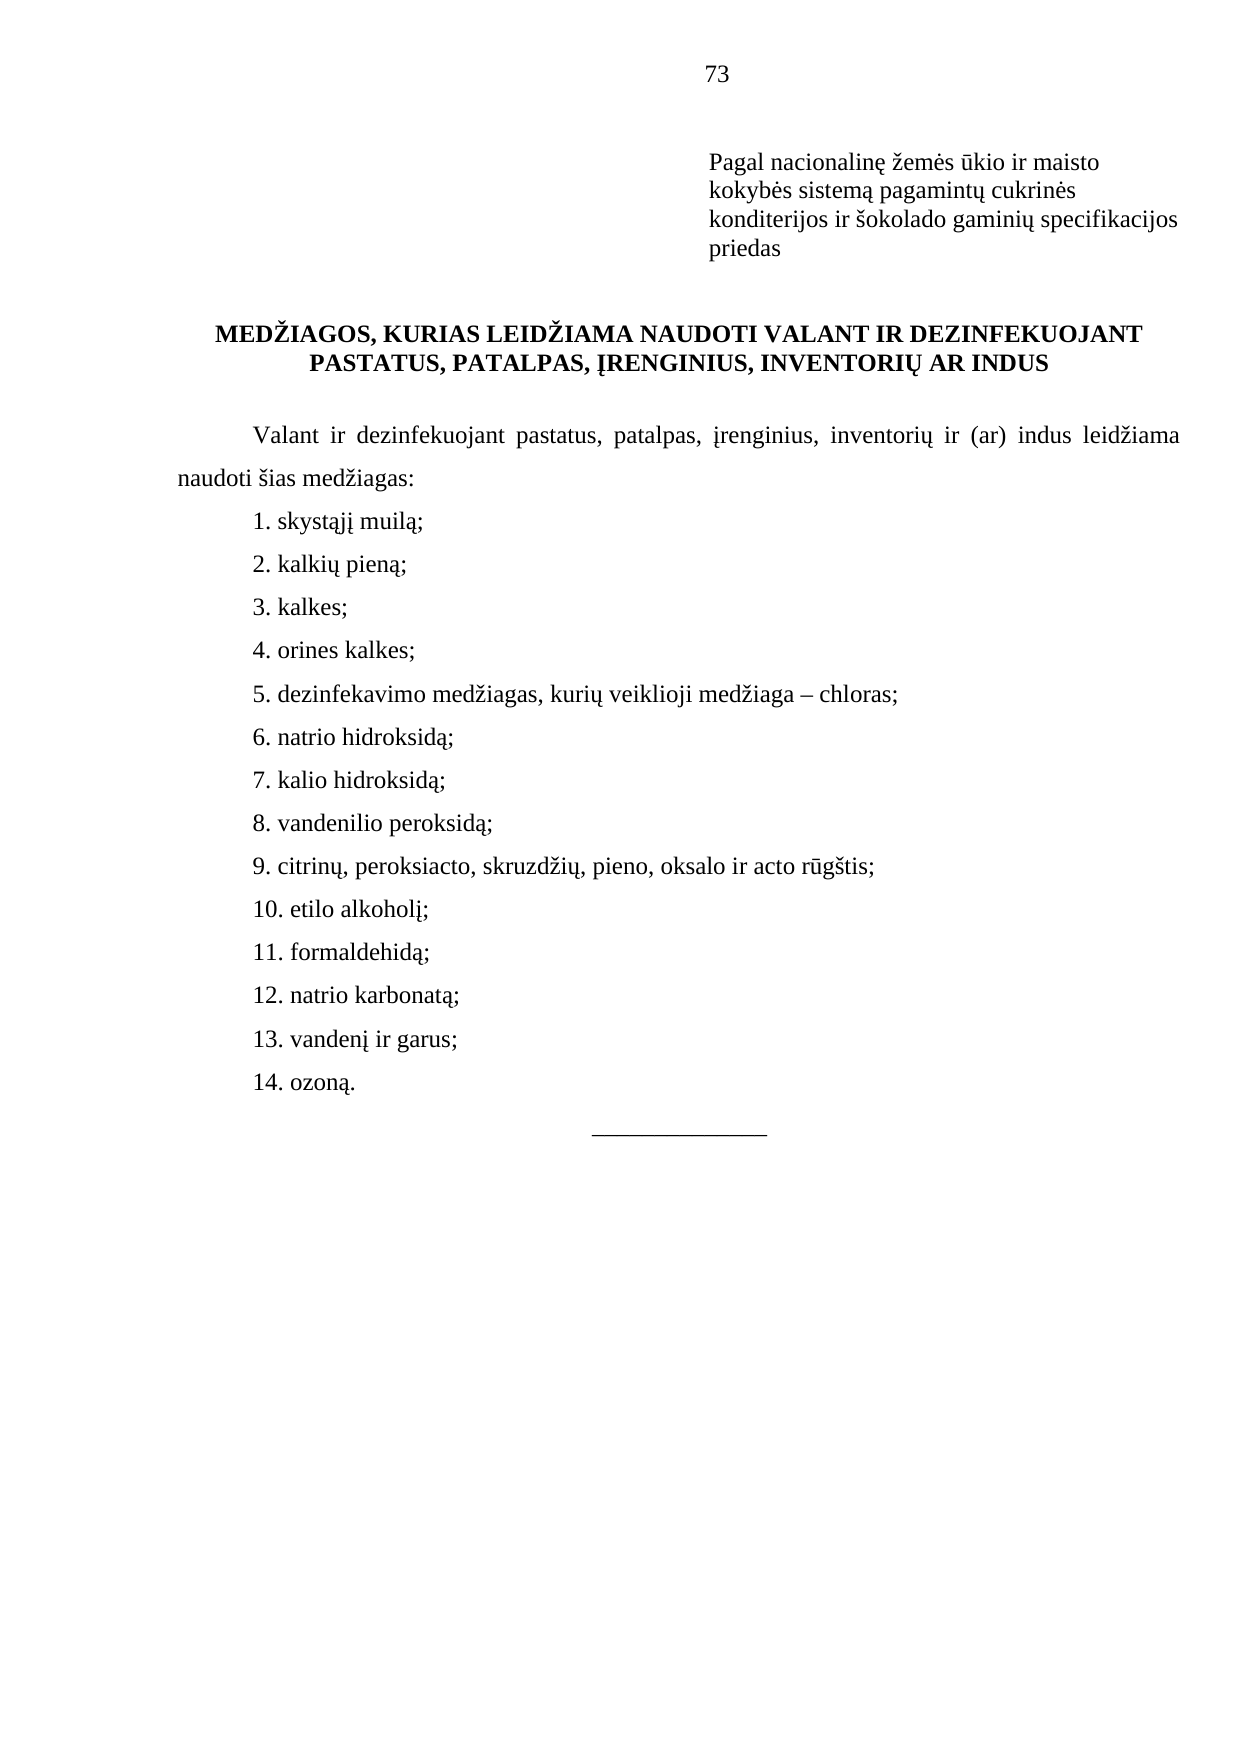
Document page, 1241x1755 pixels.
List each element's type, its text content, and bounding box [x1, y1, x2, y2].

text 13. vandenį ir garus; [177, 1024, 1181, 1052]
text ______________ [177, 1110, 1181, 1139]
text 12. natrio karbonatą; [177, 981, 1181, 1009]
text 1. skystąjį muilą; [177, 506, 1181, 535]
text 2. kalkių pieną; [177, 549, 1181, 578]
text 6. natrio hidroksidą; [177, 722, 1181, 751]
text 3. kalkes; [177, 592, 1181, 621]
text 11. formaldehidą; [177, 937, 1181, 966]
text 8. vandenilio peroksidą; [177, 808, 1181, 837]
text 10. etilo alkoholį; [177, 894, 1181, 923]
text priedas [709, 233, 1181, 262]
text 14. ozoną. [177, 1067, 1181, 1096]
text Pagal nacionalinę žemės ūkio ir maisto kokybės sistemą pagamintų cukrinės konditerijos ir šokolado gaminių specifikacijos [709, 147, 1181, 233]
text 7. kalio hidroksidą; [177, 765, 1181, 794]
text 5. dezinfekavimo medžiagas, kurių veiklioji medžiaga – chloras; [177, 679, 1181, 707]
text 4. orines kalkes; [177, 636, 1181, 664]
text Valant ir dezinfekuojant pastatus, patalpas, įrenginius, inventorių ir (ar) indus leidžiama naudoti šias medžiagas: [177, 420, 1181, 492]
text MEDŽIAGOS, KURIAS LEIDŽIAMA NAUDOTI VALANT IR DEZINFEKUOJANT PASTATUS, PATALPAS, ĮRENGINIUS, INVENTORIŲ AR INDUS [177, 319, 1181, 377]
text 9. citrinų, peroksiacto, skruzdžių, pieno, oksalo ir acto rūgštis; [177, 851, 1181, 880]
